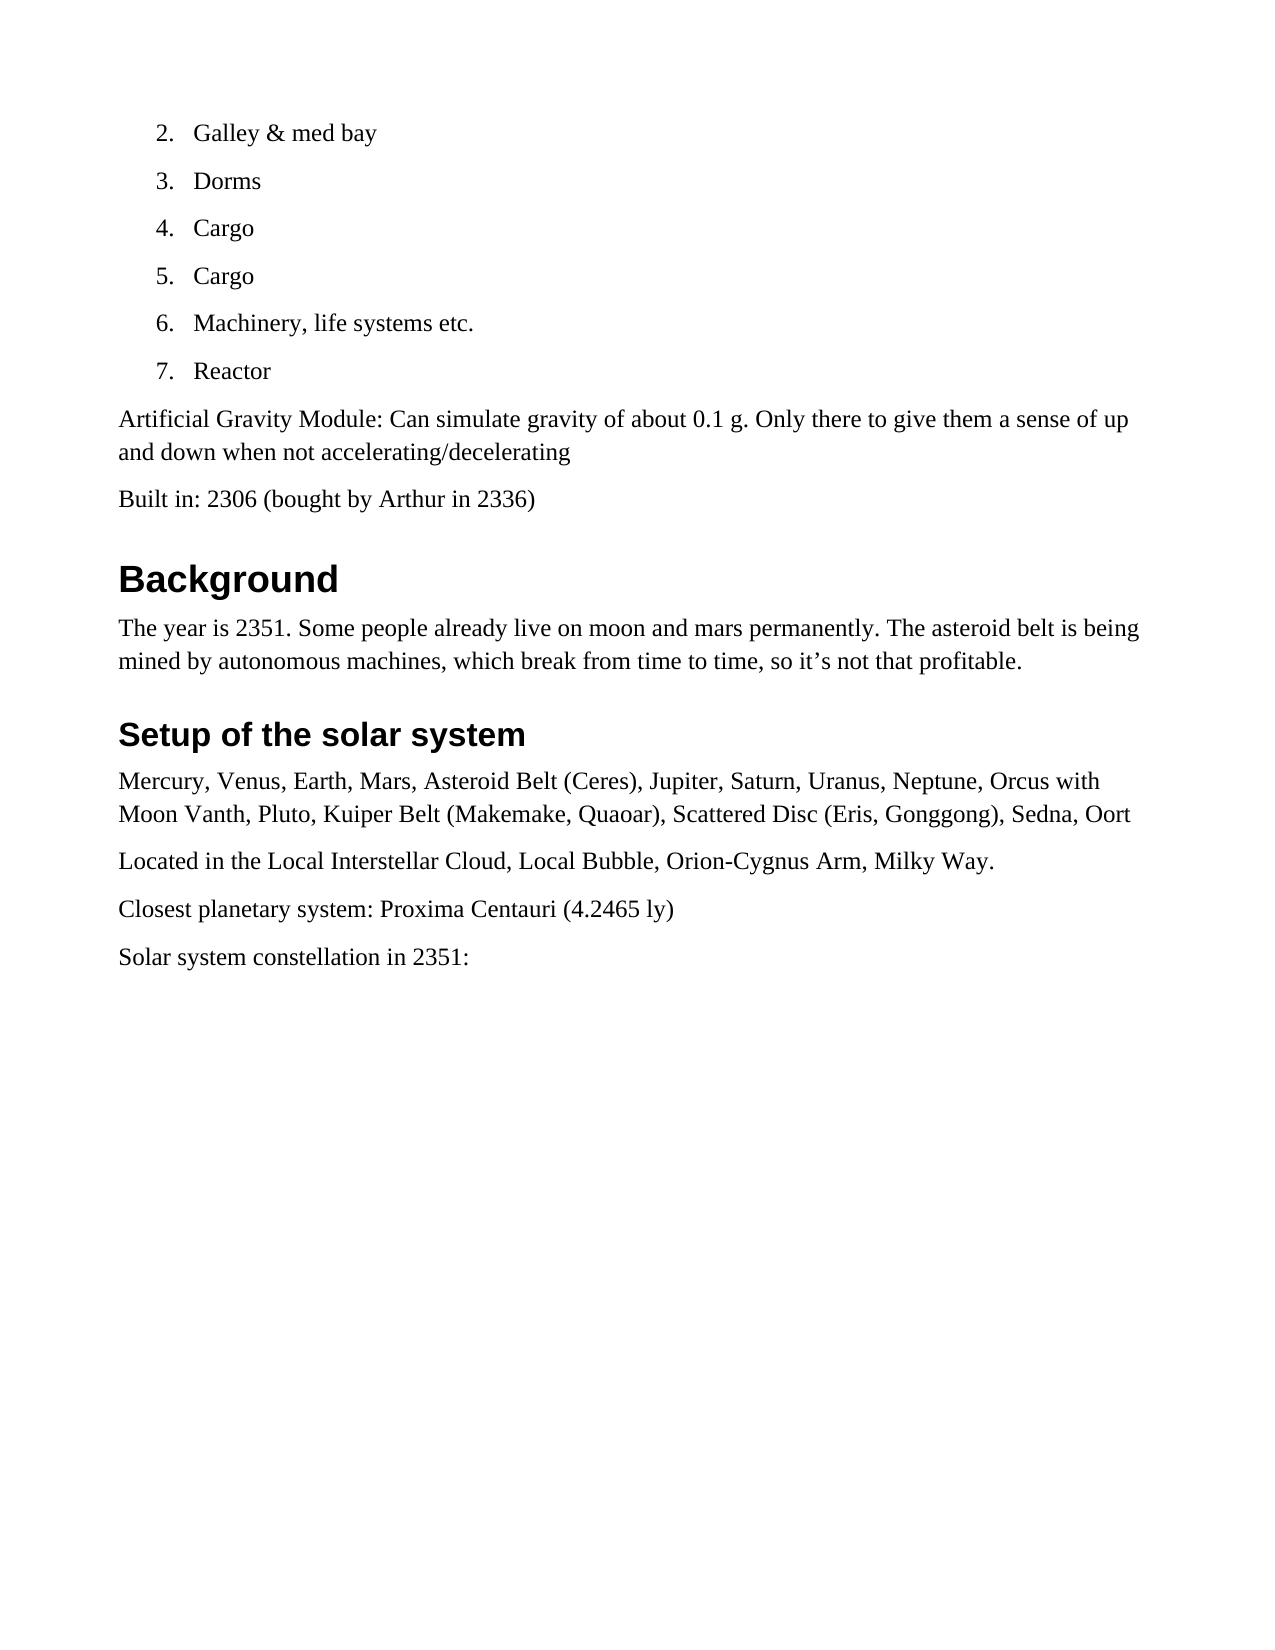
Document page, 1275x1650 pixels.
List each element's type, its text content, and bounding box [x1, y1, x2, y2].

text Artificial Gravity Module: Can simulate gravity of about 0.1 g. Only there to give them a sense of up and down when not accelerating/decelerating [118, 404, 1157, 466]
list Dorms [156, 166, 1157, 194]
subtitle Setup of the solar system [118, 714, 1157, 753]
subtitle Background [118, 557, 1157, 601]
text Mercury, Venus, Earth, Mars, Asteroid Belt (Ceres), Jupiter, Saturn, Uranus, Neptune, Orcus with Moon Vanth, Pluto, Kuiper Belt (Makemake, Quaoar), Scattered Disc (Eris, Gonggong), Sedna, Oort [118, 766, 1157, 827]
list Galley & med bay [156, 118, 1157, 147]
list Reactor [156, 356, 1157, 385]
text Built in: 2306 (bought by Arthur in 2336) [118, 484, 1157, 513]
list Cargo [156, 261, 1157, 290]
list Cargo [156, 213, 1157, 242]
text Located in the Local Interstellar Cloud, Local Bubble, Orion-Cygnus Arm, Milky Way. [118, 846, 1157, 875]
text Solar system constellation in 2351: [118, 942, 1157, 970]
text The year is 2351. Some people already live on moon and mars permanently. The asteroid belt is being mined by autonomous machines, which break from time to time, so it’s not that profitable. [118, 613, 1157, 675]
list Machinery, life systems etc. [156, 308, 1157, 337]
text Closest planetary system: Proxima Centauri (4.2465 ly) [118, 894, 1157, 923]
